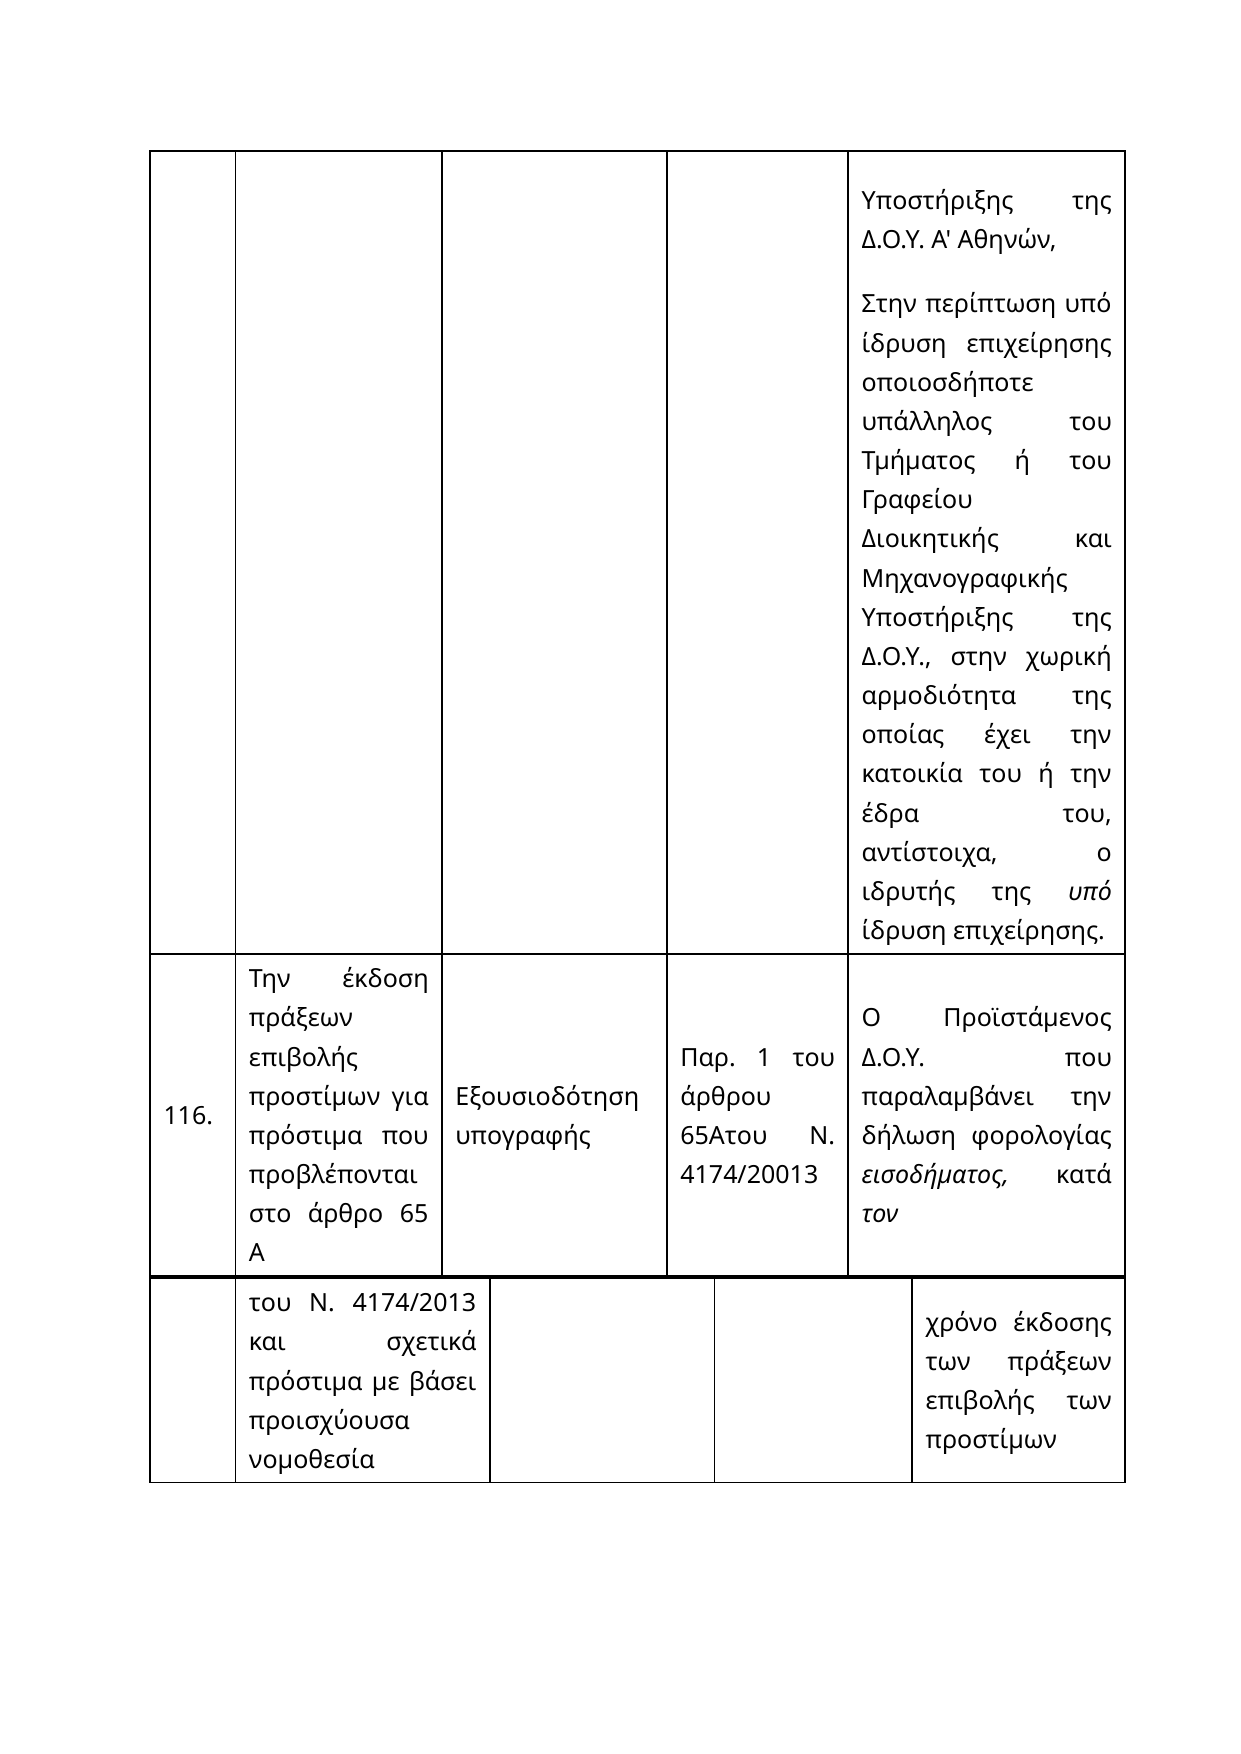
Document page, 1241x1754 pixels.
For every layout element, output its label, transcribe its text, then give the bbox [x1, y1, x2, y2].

table_header [715, 1279, 911, 1482]
table_header [151, 152, 235, 953]
table_cell Ο Προϊστάμενος Δ.Ο.Υ. που παραλαμβάνει την δήλωση φορολογίας εισοδήματος, κατά τον [849, 955, 1124, 1275]
table_header του Ν. 4174/2013 και σχετικά πρόστιμα με βάσει προισχύουσα νομοθεσία [236, 1279, 489, 1482]
table_header [443, 152, 666, 953]
table_header [491, 1279, 714, 1482]
table_cell Την έκδοση πράξεων επιβολής προστίμων για πρόστιμα που προβλέπονται στο άρθρο 65 Α [236, 955, 441, 1275]
table_header χρόνο έκδοσης των πράξεων επιβολής των προστίμων [913, 1279, 1124, 1482]
table_cell Εξουσιοδότηση υπογραφής [443, 955, 666, 1275]
table_cell Παρ. 1 του άρθρου 65Ατου Ν. 4174/20013 [668, 955, 847, 1275]
table_cell 116. [151, 955, 235, 1275]
table_header [151, 1279, 235, 1482]
table_header [236, 152, 441, 953]
table_header [668, 152, 847, 953]
table_header Υποστήριξης της Δ.Ο.Υ. Α' Αθηνών, Στην περίπτωση υπό ίδρυση επιχείρησης οποιοσδήποτε υπάλληλος του Τμήματος ή του Γραφείου Διοικητικής και Μηχανογραφικής Υποστήριξης της Δ.Ο.Υ., στην χωρική αρμοδιότητα της οποίας έχει την κατοικία του ή την έδρα του, αντίστοιχα, ο ιδρυτής της υπό ίδρυση επιχείρησης. [849, 152, 1124, 953]
